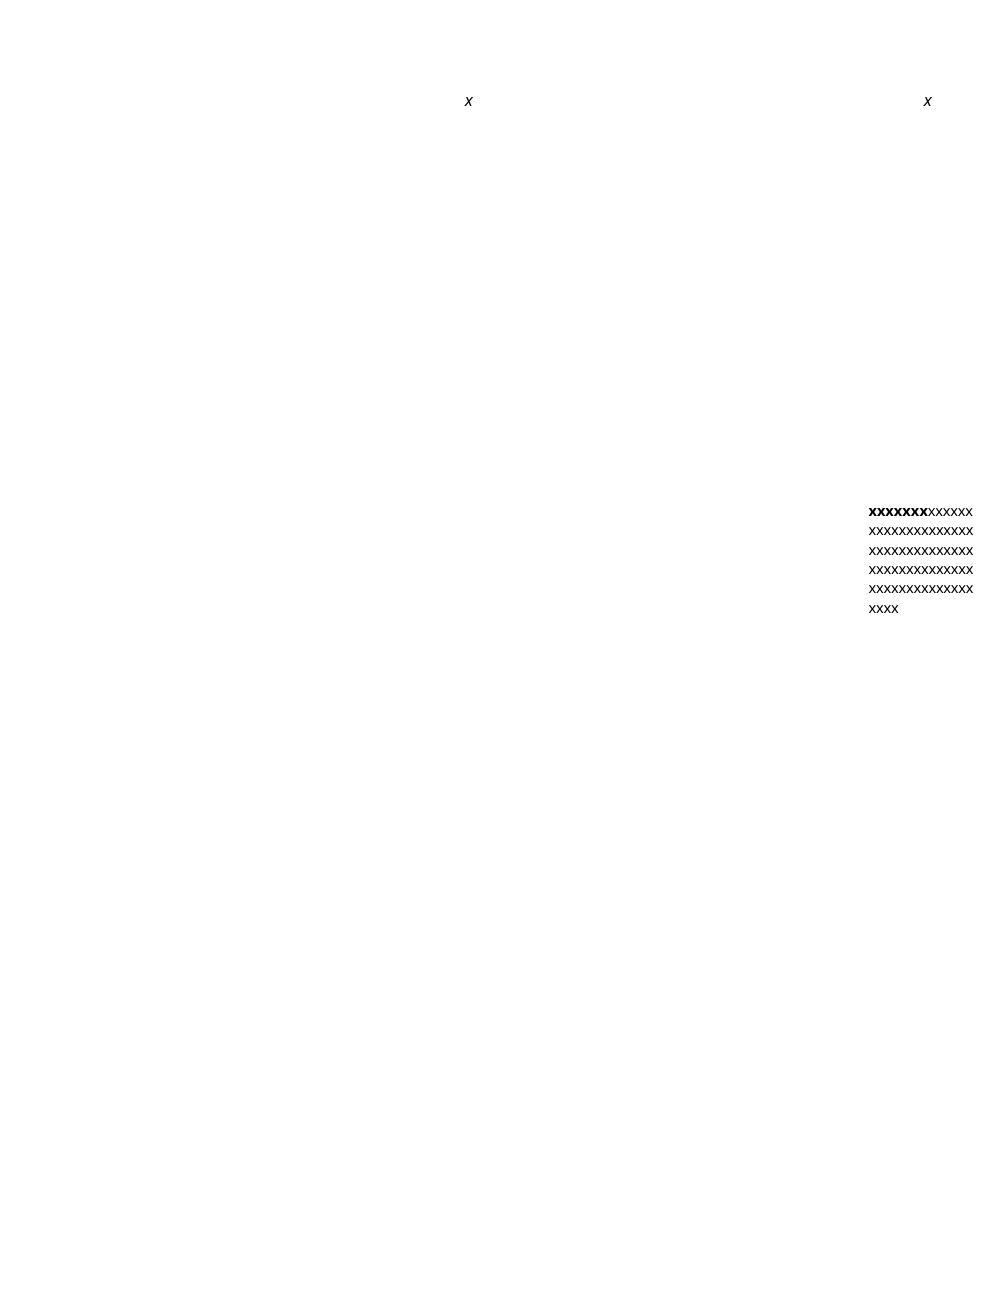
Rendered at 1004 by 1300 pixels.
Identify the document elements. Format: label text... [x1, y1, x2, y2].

text xxxxxxxxxxxxxxxxxxxxxxxxxxxxxxxxxxxxxxxxxxxxxxxxxxxxxxxxxxxxxxxxxxxxxxxxx [868, 501, 974, 617]
